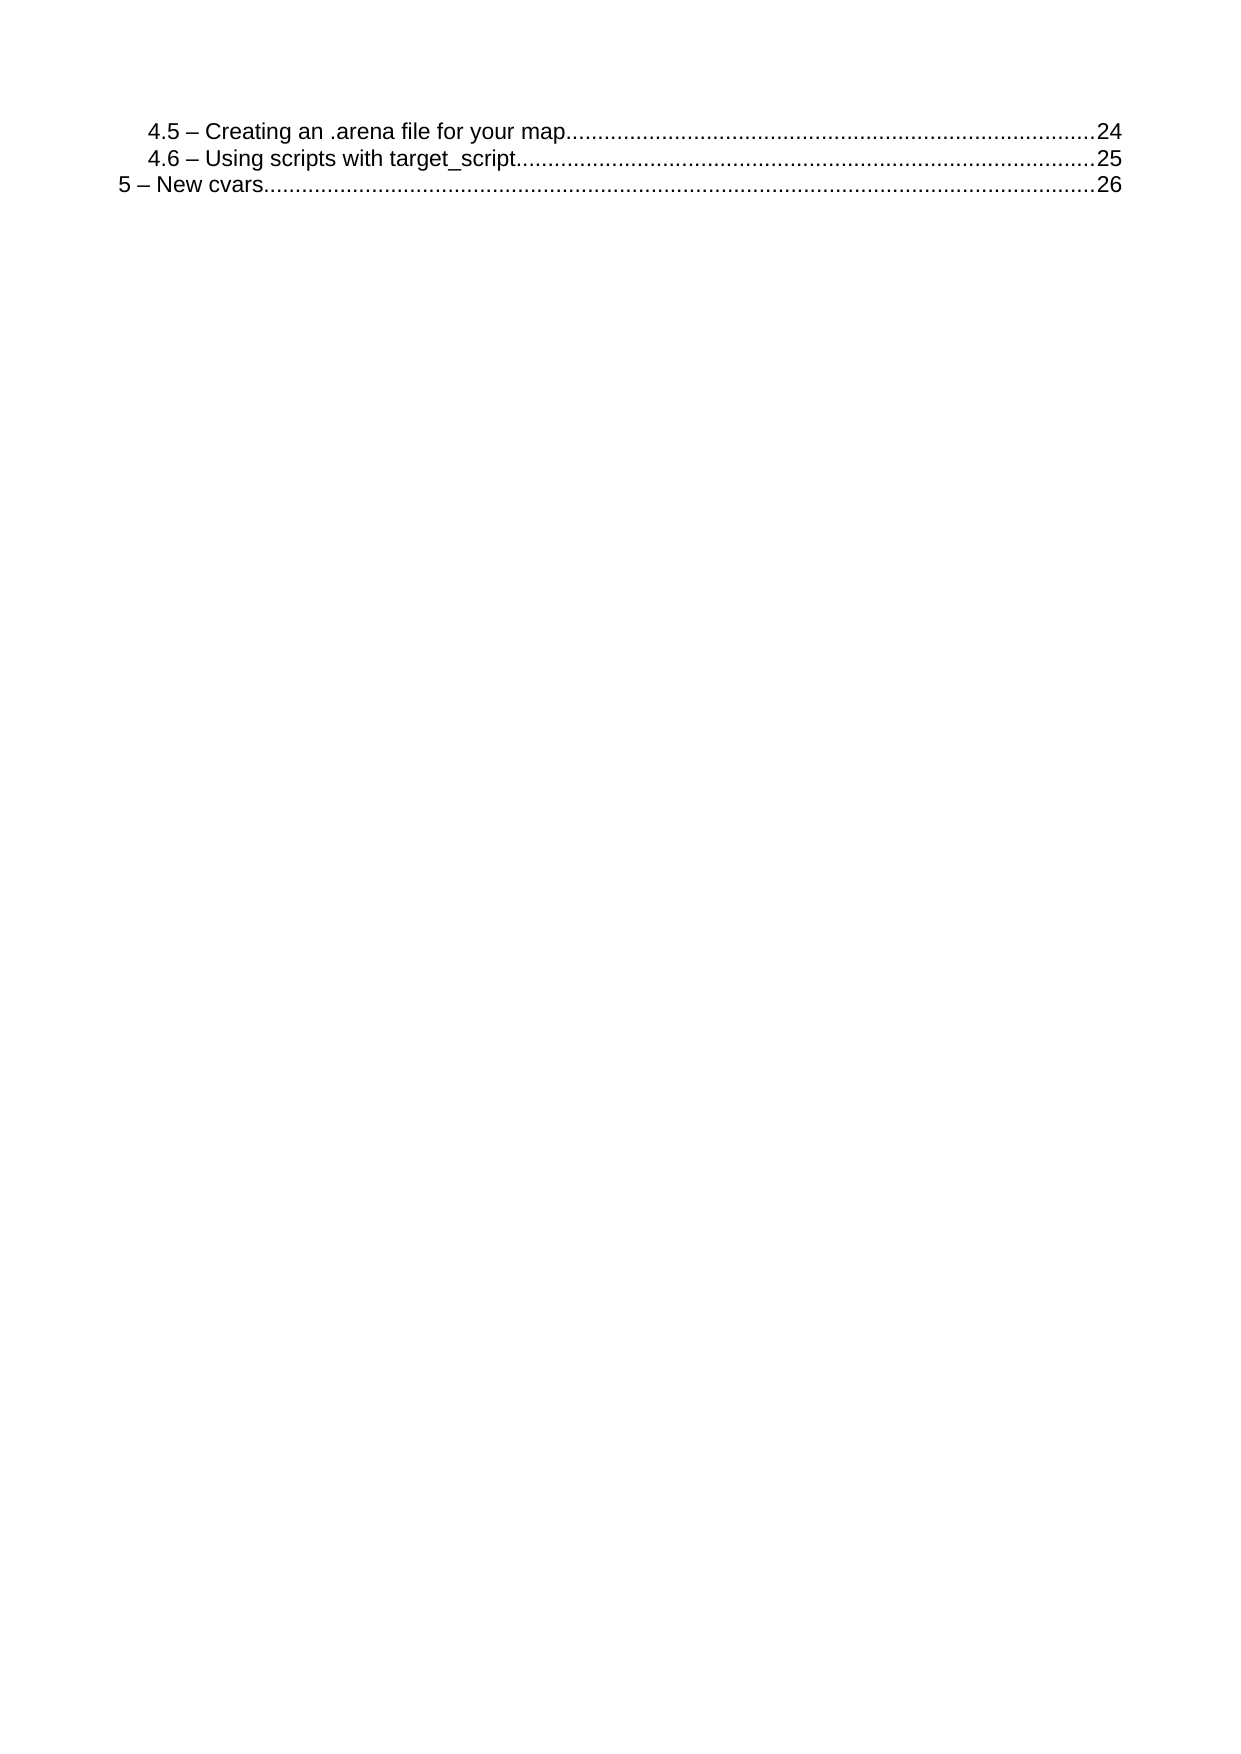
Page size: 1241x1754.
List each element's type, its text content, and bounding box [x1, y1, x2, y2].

text 4.6 – Using scripts with target_script 25 [148, 144, 1122, 171]
text 4.5 – Creating an .arena file for your map 24 [148, 118, 1122, 144]
text 5 – New cvars 26 [118, 171, 1122, 197]
